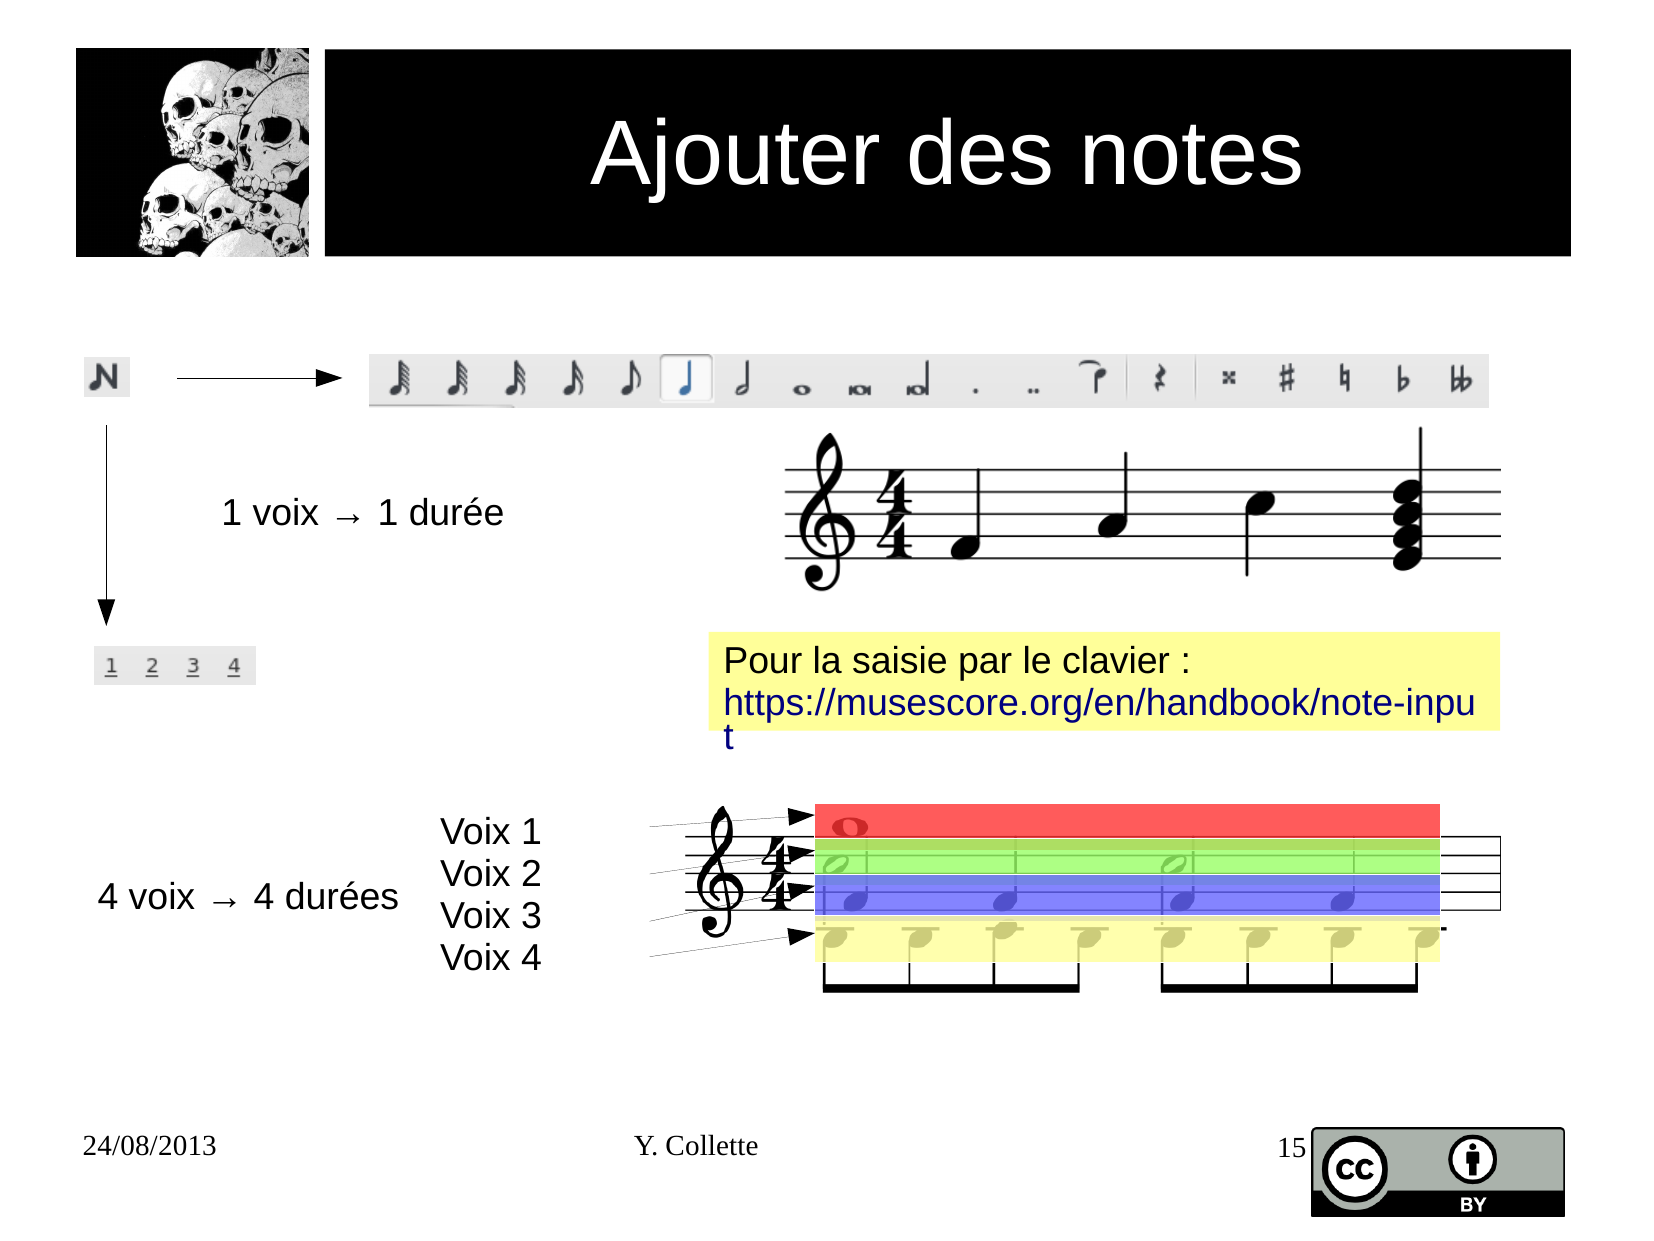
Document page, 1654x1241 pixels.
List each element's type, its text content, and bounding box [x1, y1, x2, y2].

picture [771, 415, 1501, 604]
picture [94, 646, 256, 686]
picture [1311, 1127, 1565, 1217]
picture [84, 357, 130, 397]
text_box Voix 1 Voix 2 Voix 3 Voix 4 [425, 803, 579, 986]
title Ajouter des notes [324, 49, 1571, 257]
text_box 1 voix → 1 durée [206, 484, 550, 542]
picture [673, 816, 814, 870]
picture [673, 791, 1501, 1029]
text_box Pour la saisie par le clavier : https://musescore.org/en/handbook/note-input [708, 631, 1501, 731]
text_box [814, 803, 1441, 963]
text_box 4 voix → 4 durées [82, 868, 426, 925]
picture [673, 887, 814, 953]
picture [369, 354, 1489, 408]
picture [673, 852, 814, 915]
picture [76, 48, 309, 257]
